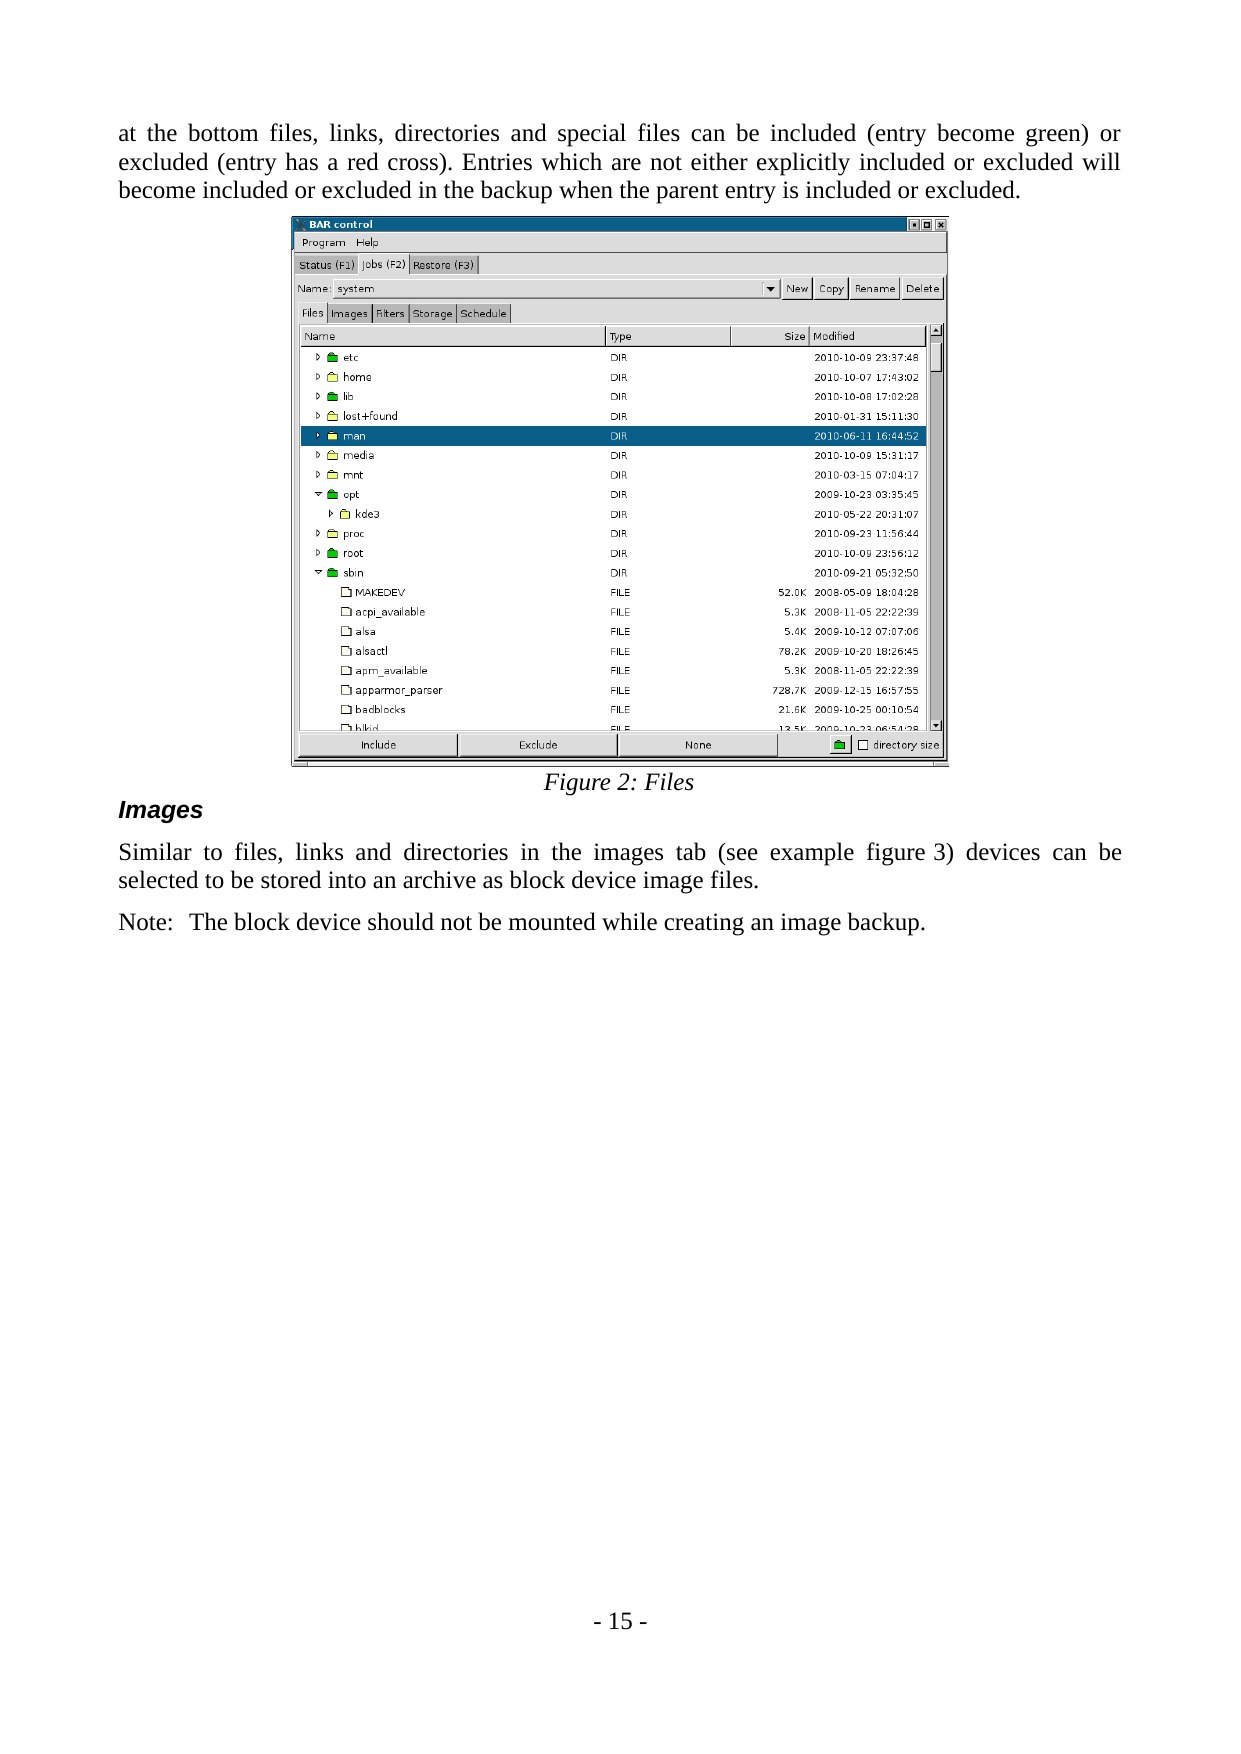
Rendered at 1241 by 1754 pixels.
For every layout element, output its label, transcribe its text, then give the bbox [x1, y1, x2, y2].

text Similar to files, links and directories in the images tab (see example figure 3) devices can be selected to be stored into an archive as block device image files. [118, 837, 1122, 894]
text Note: The block device should not be mounted while creating an image backup. [118, 907, 1122, 935]
text at the bottom files, links, directories and special files can be included (entry become green) or excluded (entry has a red cross). Entries which are not either explicitly included or excluded will become included or excluded in the backup when the parent entry is included or excluded. [118, 118, 1122, 204]
picture [291, 216, 949, 767]
subtitle Images [118, 767, 1122, 824]
text Figure 2: Files [291, 767, 949, 796]
